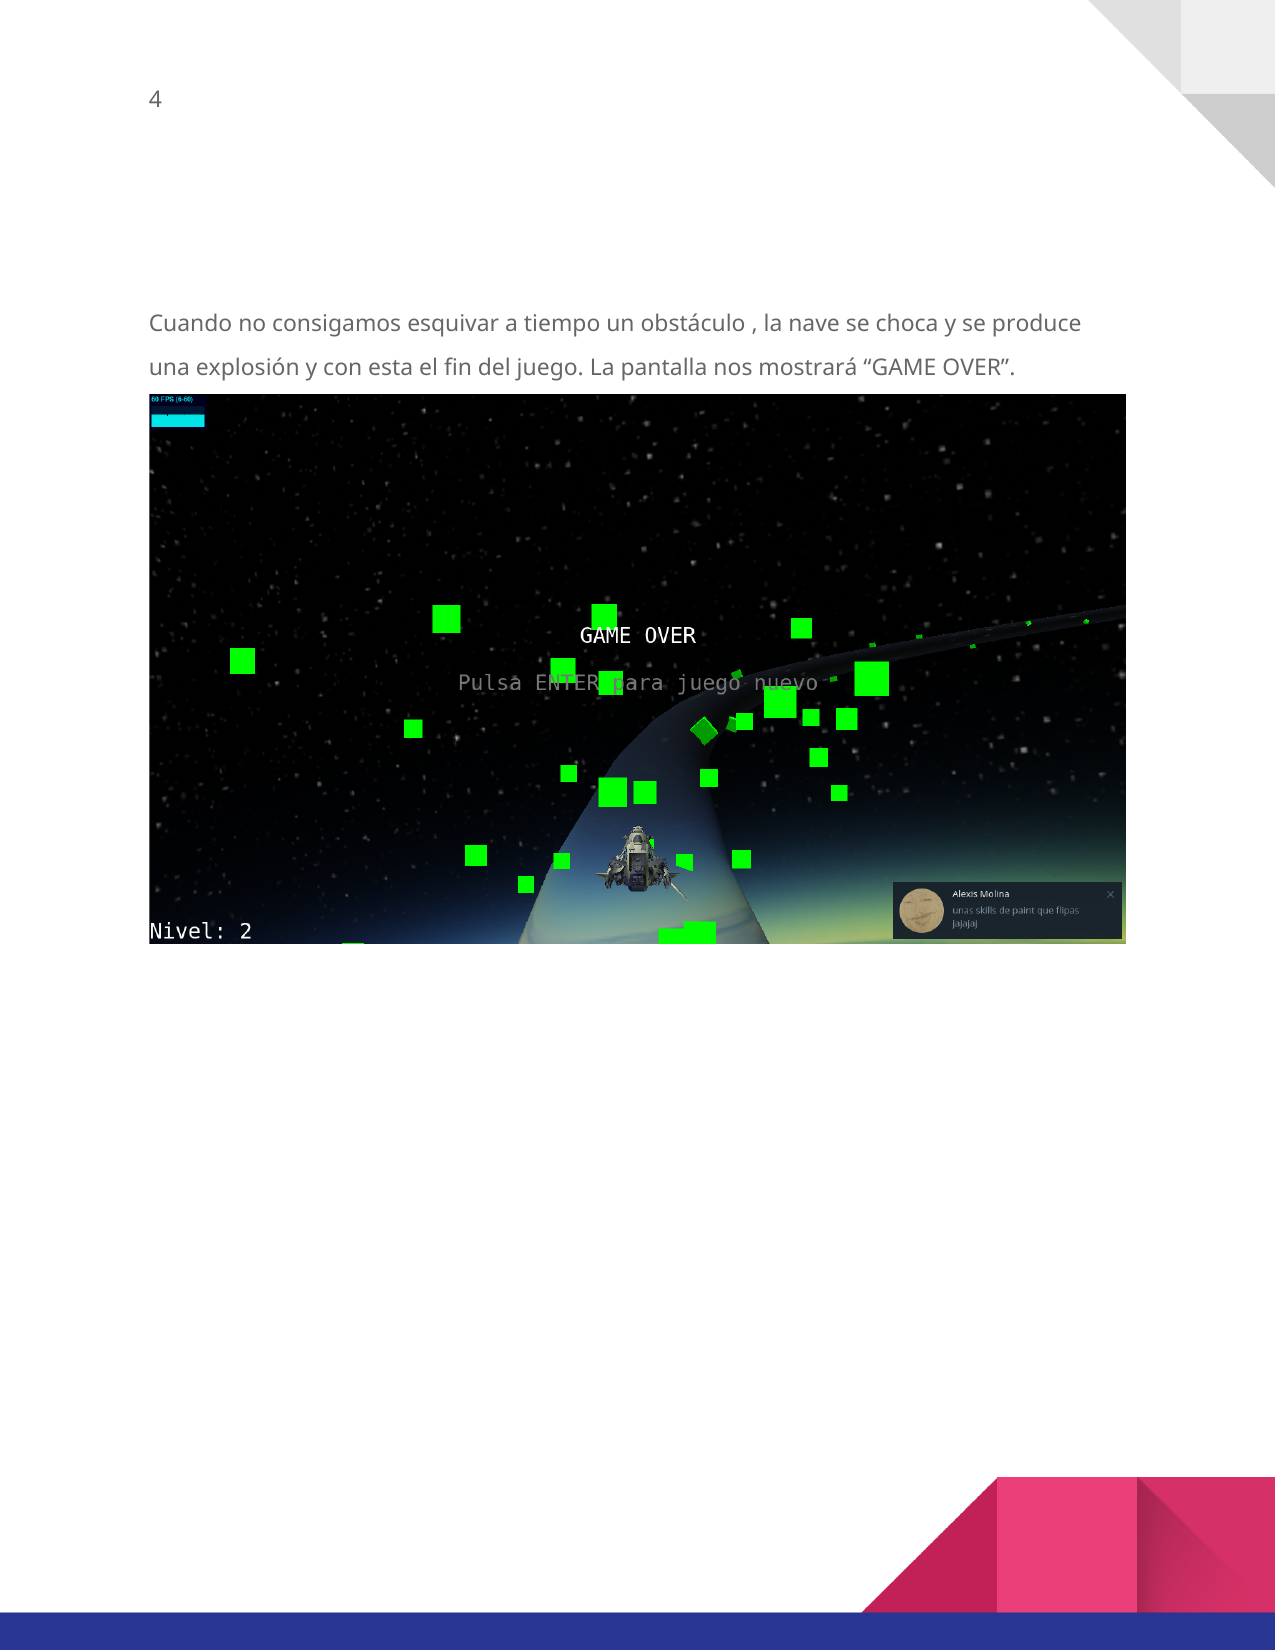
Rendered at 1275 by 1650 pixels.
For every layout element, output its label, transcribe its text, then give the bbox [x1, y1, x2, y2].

text Cuando no consigamos esquivar a tiempo un obstáculo , la nave se choca y se produce una explosión y con esta el fin del juego. La pantalla nos mostrará “GAME OVER”. [148, 307, 1125, 382]
picture [149, 394, 1126, 944]
picture [1087, 0, 1275, 188]
picture [0, 1475, 1275, 1650]
